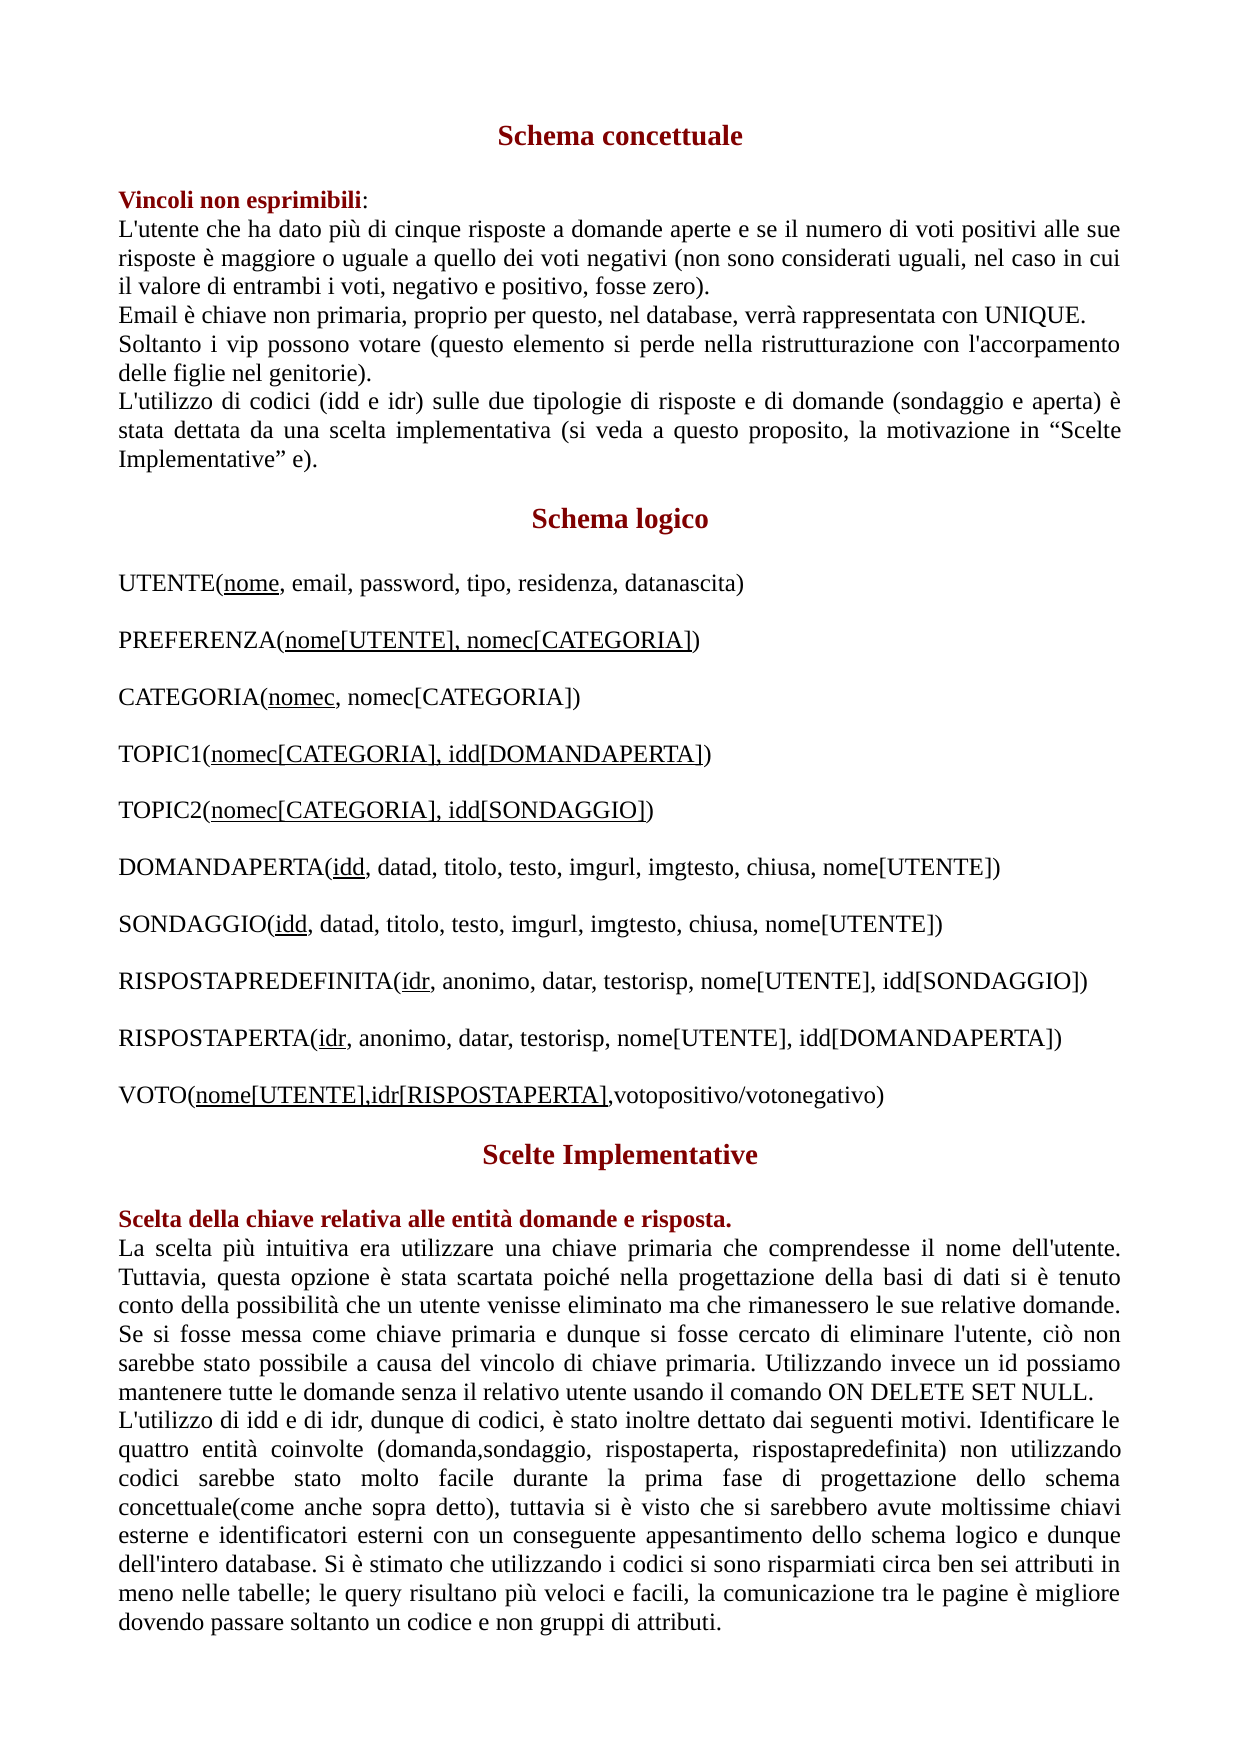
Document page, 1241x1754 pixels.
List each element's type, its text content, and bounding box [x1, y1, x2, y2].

text Vincoli non esprimibili: [118, 185, 1122, 214]
text RISPOSTAPERTA(idr, anonimo, datar, testorisp, nome[UTENTE], idd[DOMANDAPERTA]) [118, 1023, 1218, 1051]
text Schema logico [118, 501, 1122, 535]
text PREFERENZA(nome[UTENTE], nomec[CATEGORIA]) [118, 625, 1122, 654]
text Email è chiave non primaria, proprio per questo, nel database, verrà rappresentata con UNIQUE. [118, 300, 1122, 329]
text SONDAGGIO(idd, datad, titolo, testo, imgurl, imgtesto, chiusa, nome[UTENTE]) [118, 909, 1122, 938]
text L'utente che ha dato più di cinque risposte a domande aperte e se il numero di voti positivi alle sue risposte è maggiore o uguale a quello dei voti negativi (non sono considerati uguali, nel caso in cui il valore di entrambi i voti, negativo e positivo, fosse zero). [118, 214, 1122, 300]
text L'utilizzo di idd e di idr, dunque di codici, è stato inoltre dettato dai seguenti motivi. Identificare le quattro entità coinvolte (domanda,sondaggio, rispostaperta, rispostapredefinita) non utilizzando codici sarebbe stato molto facile durante la prima fase di progettazione dello schema concettuale(come anche sopra detto), tuttavia si è visto che si sarebbero avute moltissime chiavi esterne e identificatori esterni con un conseguente appesantimento dello schema logico e dunque dell'intero database. Si è stimato che utilizzando i codici si sono risparmiati circa ben sei attributi in meno nelle tabelle; le query risultano più veloci e facili, la comunicazione tra le pagine è migliore dovendo passare soltanto un codice e non gruppi di attributi. [118, 1405, 1122, 1635]
text Scelte Implementative [118, 1137, 1122, 1171]
text TOPIC2(nomec[CATEGORIA], idd[SONDAGGIO]) [118, 796, 1122, 824]
text VOTO(nome[UTENTE],idr[RISPOSTAPERTA],votopositivo/votonegativo) [118, 1080, 1218, 1109]
text Scelta della chiave relativa alle entità domande e risposta. [118, 1204, 1122, 1233]
text RISPOSTAPREDEFINITA(idr, anonimo, datar, testorisp, nome[UTENTE], idd[SONDAGGIO]) [118, 966, 1122, 995]
text DOMANDAPERTA(idd, datad, titolo, testo, imgurl, imgtesto, chiusa, nome[UTENTE]) [118, 852, 1122, 881]
text Soltanto i vip possono votare (questo elemento si perde nella ristrutturazione con l'accorpamento delle figlie nel genitorie). [118, 329, 1122, 386]
text TOPIC1(nomec[CATEGORIA], idd[DOMANDAPERTA]) [118, 739, 1122, 768]
text CATEGORIA(nomec, nomec[CATEGORIA]) [118, 682, 1122, 711]
text UTENTE(nome, email, password, tipo, residenza, datanascita) [118, 568, 1122, 597]
text Schema concettuale [118, 118, 1122, 152]
text L'utilizzo di codici (idd e idr) sulle due tipologie di risposte e di domande (sondaggio e aperta) è stata dettata da una scelta implementativa (si veda a questo proposito, la motivazione in “Scelte Implementative” e). [118, 386, 1122, 473]
text La scelta più intuitiva era utilizzare una chiave primaria che comprendesse il nome dell'utente. Tuttavia, questa opzione è stata scartata poiché nella progettazione della basi di dati si è tenuto conto della possibilità che un utente venisse eliminato ma che rimanessero le sue relative domande. Se si fosse messa come chiave primaria e dunque si fosse cercato di eliminare l'utente, ciò non sarebbe stato possibile a causa del vincolo di chiave primaria. Utilizzando invece un id possiamo mantenere tutte le domande senza il relativo utente usando il comando ON DELETE SET NULL. [118, 1233, 1122, 1405]
